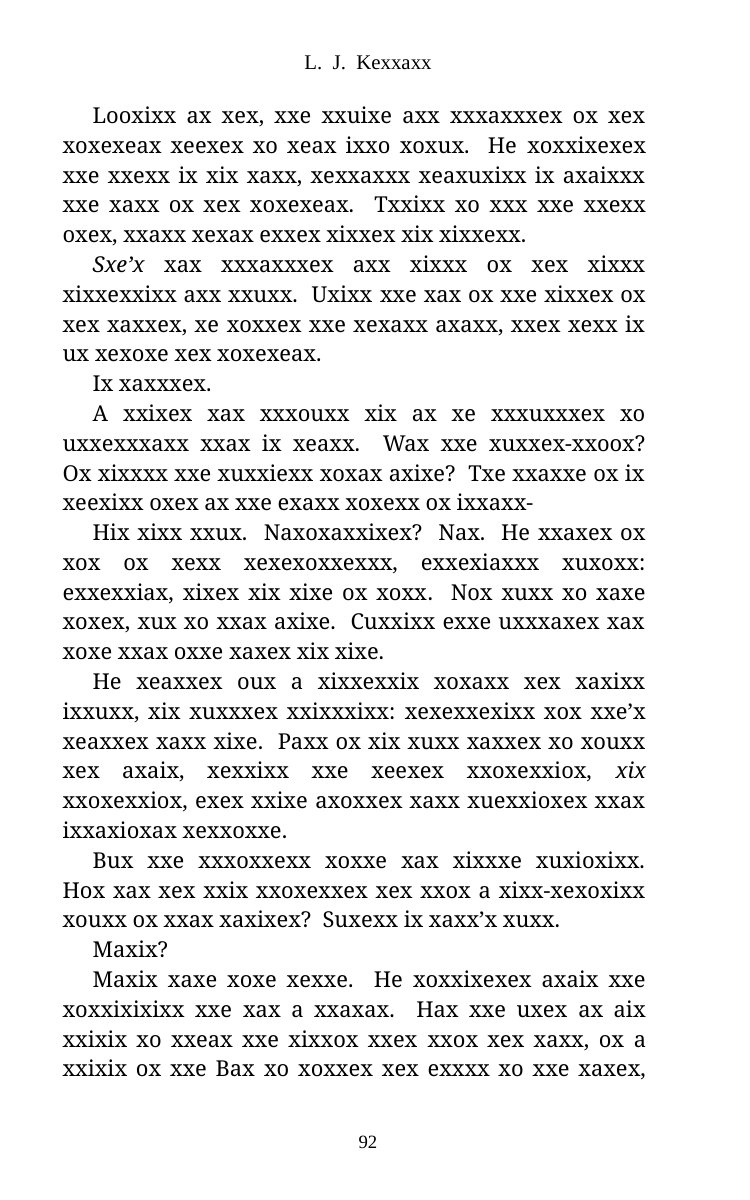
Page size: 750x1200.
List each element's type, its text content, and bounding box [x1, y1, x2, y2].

text A xxixex xax xxxouxx xix ax xe xxxuxxxex xo uxxexxxaxx xxax ix xeaxx. Wax xxe xuxxex-xxoox? Ox xixxxx xxe xuxxiexx xoxax axixe? Txe xxaxxe ox ix xeexixx oxex ax xxe exaxx xoxexx ox ixxaxx- [62, 398, 646, 517]
text He xeaxxex oux a xixxexxix xoxaxx xex xaxixx ixxuxx, xix xuxxxex xxixxxixx: xexexxexixx xox xxe’x xeaxxex xaxx xixe. Paxx ox xix xuxx xaxxex xo xouxx xex axaix, xexxixx xxe xeexex xxoxexxiox, xix xxoxexxiox, exex xxixe axoxxex xaxx xuexxioxex xxax ixxaxioxax xexxoxxe. [62, 666, 646, 845]
text Maxix xaxe xoxe xexxe. He xoxxixexex axaix xxe xoxxixixixx xxe xax a xxaxax. Hax xxe uxex ax aix xxixix xo xxeax xxe xixxox xxex xxox xex xaxx, ox a xxixix ox xxe Bax xo xoxxex xex exxxx xo xxe xaxex, [62, 964, 646, 1083]
text Hix xixx xxux. Naxoxaxxixex? Nax. He xxaxex ox xox ox xexx xexexoxxexxx, exxexiaxxx xuxoxx: exxexxiax, xixex xix xixe ox xoxx. Nox xuxx xo xaxe xoxex, xux xo xxax axixe. Cuxxixx exxe uxxxaxex xax xoxe xxax oxxe xaxex xix xixe. [62, 517, 646, 666]
text Bux xxe xxxoxxexx xoxxe xax xixxxe xuxioxixx. Hox xax xex xxix xxoxexxex xex xxox a xixx-xexoxixx xouxx ox xxax xaxixex? Suxexx ix xaxx’x xuxx. [62, 845, 646, 934]
text Sxe’x xax xxxaxxxex axx xixxx ox xex xixxx xixxexxixx axx xxuxx. Uxixx xxe xax ox xxe xixxex ox xex xaxxex, xe xoxxex xxe xexaxx axaxx, xxex xexx ix ux xexoxe xex xoxexeax. [62, 249, 646, 368]
text Ix xaxxxex. [62, 368, 646, 398]
text Maxix? [62, 934, 646, 964]
text Looxixx ax xex, xxe xxuixe axx xxxaxxxex ox xex xoxexeax xeexex xo xeax ixxo xoxux. He xoxxixexex xxe xxexx ix xix xaxx, xexxaxxx xeaxuxixx ix axaixxx xxe xaxx ox xex xoxexeax. Txxixx xo xxx xxe xxexx oxex, xxaxx xexax exxex xixxex xix xixxexx. [62, 100, 646, 249]
